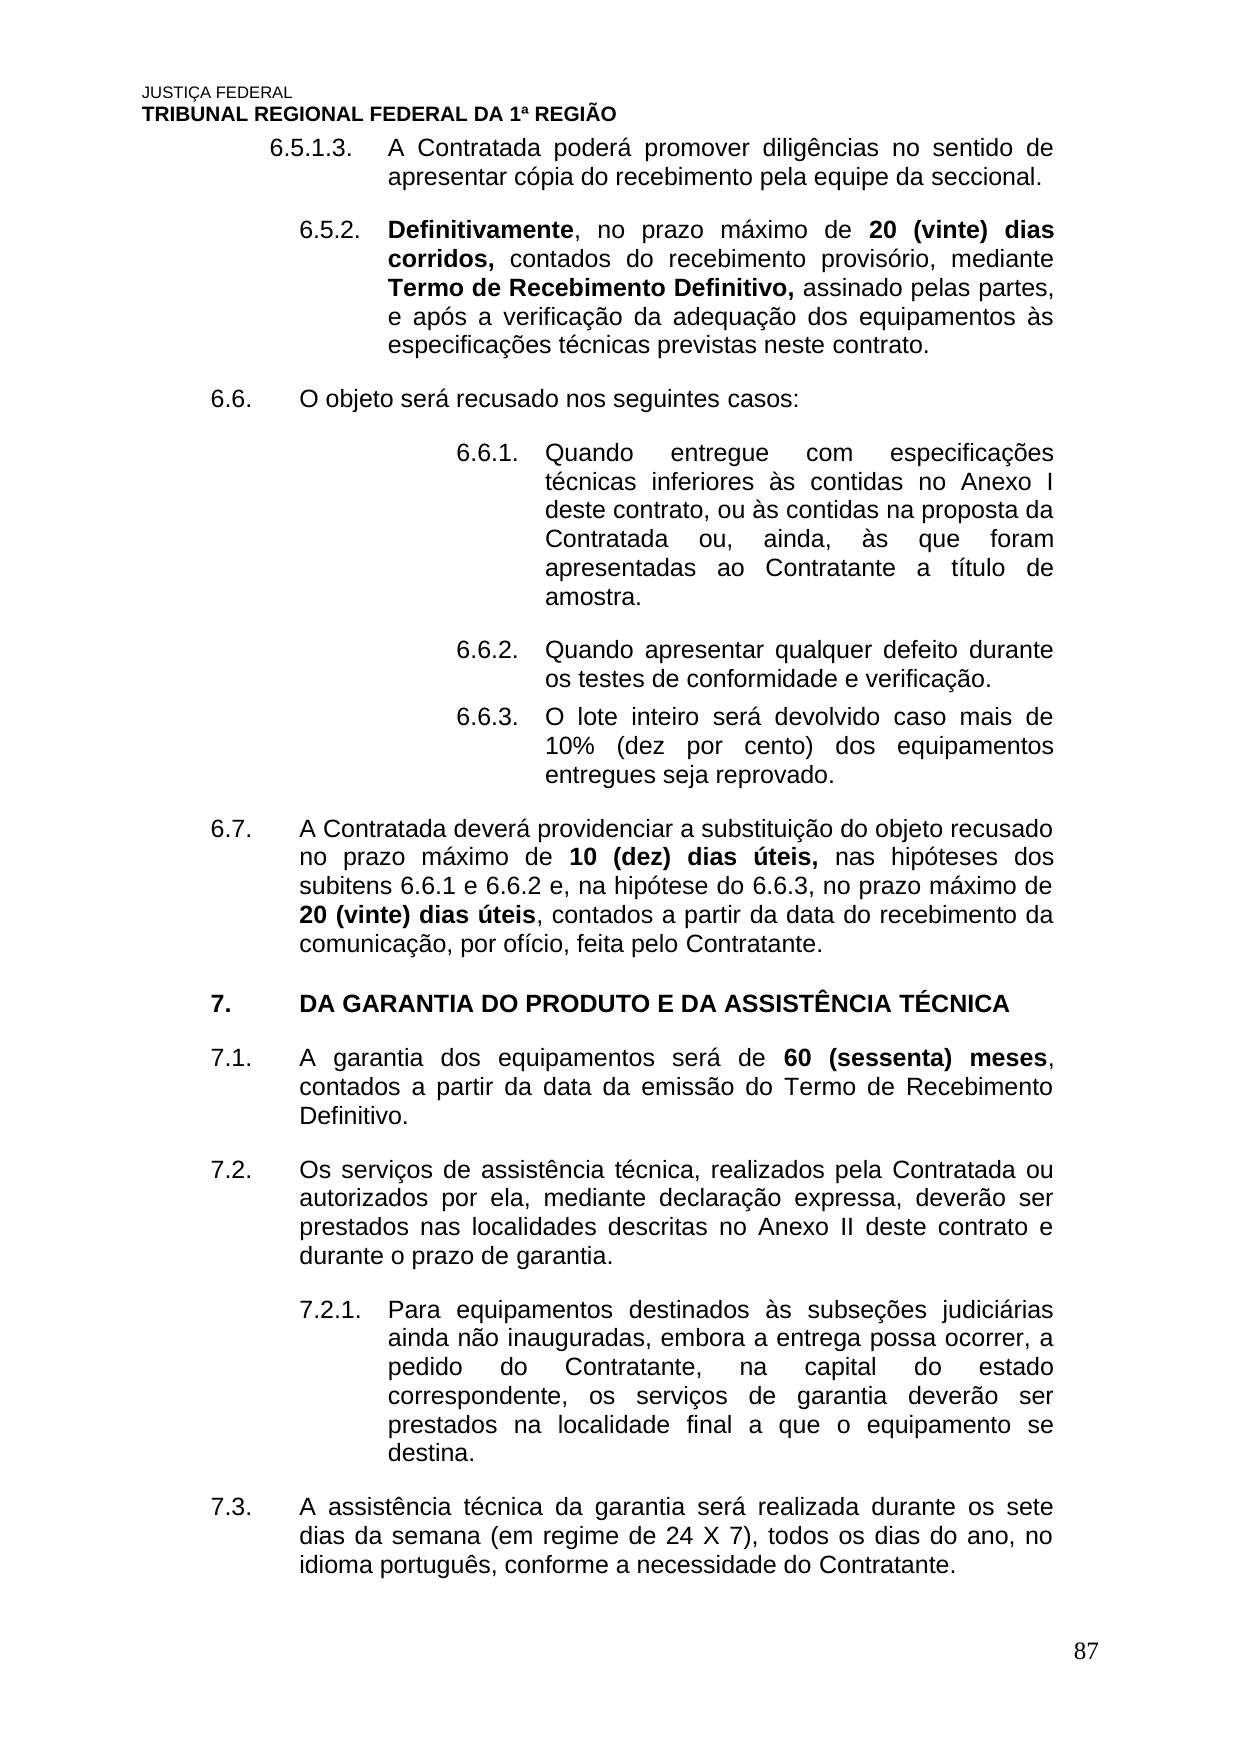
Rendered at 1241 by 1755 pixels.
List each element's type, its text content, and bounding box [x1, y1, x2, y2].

list A assistência técnica da garantia será realizada durante os sete dias da semana (em regime de 24 X 7), todos os dias do ano, no idioma português, conforme a necessidade do Contratante. [210, 1492, 1055, 1578]
list Os serviços de assistência técnica, realizados pela Contratada ou autorizados por ela, mediante declaração expressa, deverão ser prestados nas localidades descritas no Anexo II deste contrato e durante o prazo de garantia. [210, 1154, 1055, 1269]
list A Contratada deverá providenciar a substituição do objeto recusado no prazo máximo de 10 (dez) dias úteis, nas hipóteses dos subitens 6.6.1 e 6.6.2 e, na hipótese do 6.6.3, no prazo máximo de 20 (vinte) dias úteis, contados a partir da data do recebimento da comunicação, por ofício, feita pelo Contratante. [210, 813, 1055, 957]
subtitle DA GARANTIA DO PRODUTO E DA ASSISTÊNCIA TÉCNICA [210, 989, 1098, 1018]
list A garantia dos equipamentos será de 60 (sessenta) meses, contados a partir da data da emissão do Termo de Recebimento Definitivo. [210, 1043, 1054, 1129]
list O objeto será recusado nos seguintes casos: [210, 384, 1098, 413]
list Quando entregue com especificações técnicas inferiores às contidas no Anexo I deste contrato, ou às contidas na proposta da Contratada ou, ainda, às que foram apresentadas ao Contratante a título de amostra. [456, 438, 1055, 610]
list A Contratada poderá promover diligências no sentido de apresentar cópia do recebimento pela equipe da seccional. [269, 133, 1054, 190]
list O lote inteiro será devolvido caso mais de 10% (dez por cento) dos equipamentos entregues seja reprovado. [456, 702, 1055, 788]
list Para equipamentos destinados às subseções judiciárias ainda não inauguradas, embora a entrega possa ocorrer, a pedido do Contratante, na capital do estado correspondente, os serviços de garantia deverão ser prestados na localidade final a que o equipamento se destina. [299, 1294, 1055, 1467]
list Definitivamente, no prazo máximo de 20 (vinte) dias corridos, contados do recebimento provisório, mediante Termo de Recebimento Definitivo, assinado pelas partes, e após a verificação da adequação dos equipamentos às especificações técnicas previstas neste contrato. [299, 215, 1055, 359]
list Quando apresentar qualquer defeito durante os testes de conformidade e verificação. [456, 635, 1054, 693]
